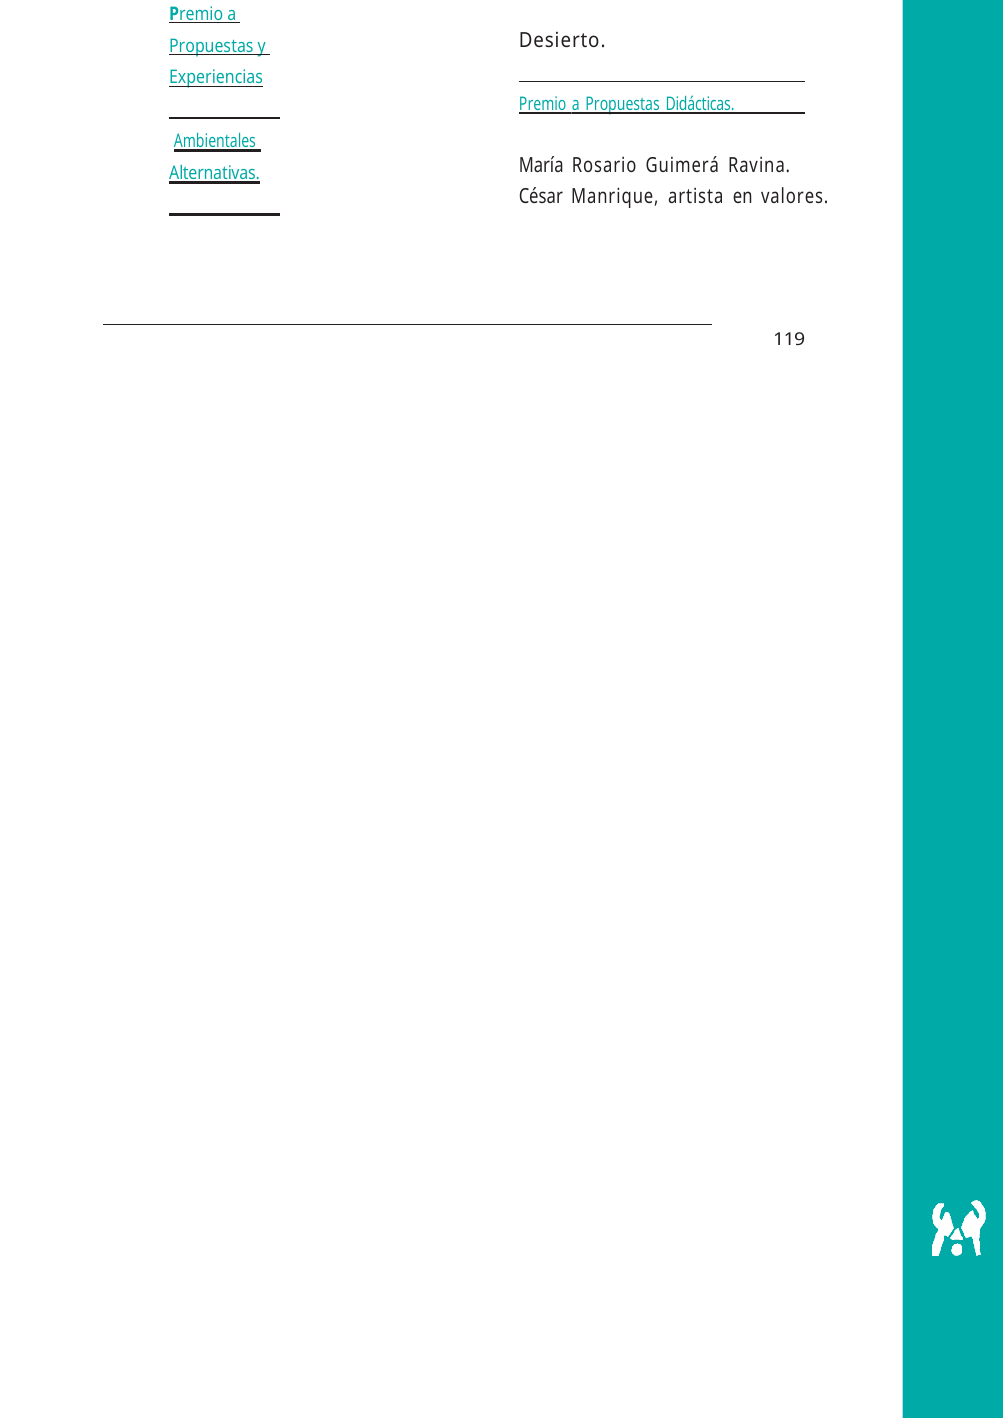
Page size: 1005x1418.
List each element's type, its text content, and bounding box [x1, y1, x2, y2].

text 119 [103, 327, 806, 351]
text César Manrique, artista en valores. [518, 181, 902, 210]
text Desierto. [518, 26, 902, 54]
text Premio a Propuestas Didácticas. [519, 90, 902, 115]
text Premio a Propuestas y Experiencias [169, 0, 280, 117]
text María Rosario Guimerá Ravina. [518, 150, 902, 178]
text Ambientales Alternativas. [169, 119, 280, 213]
